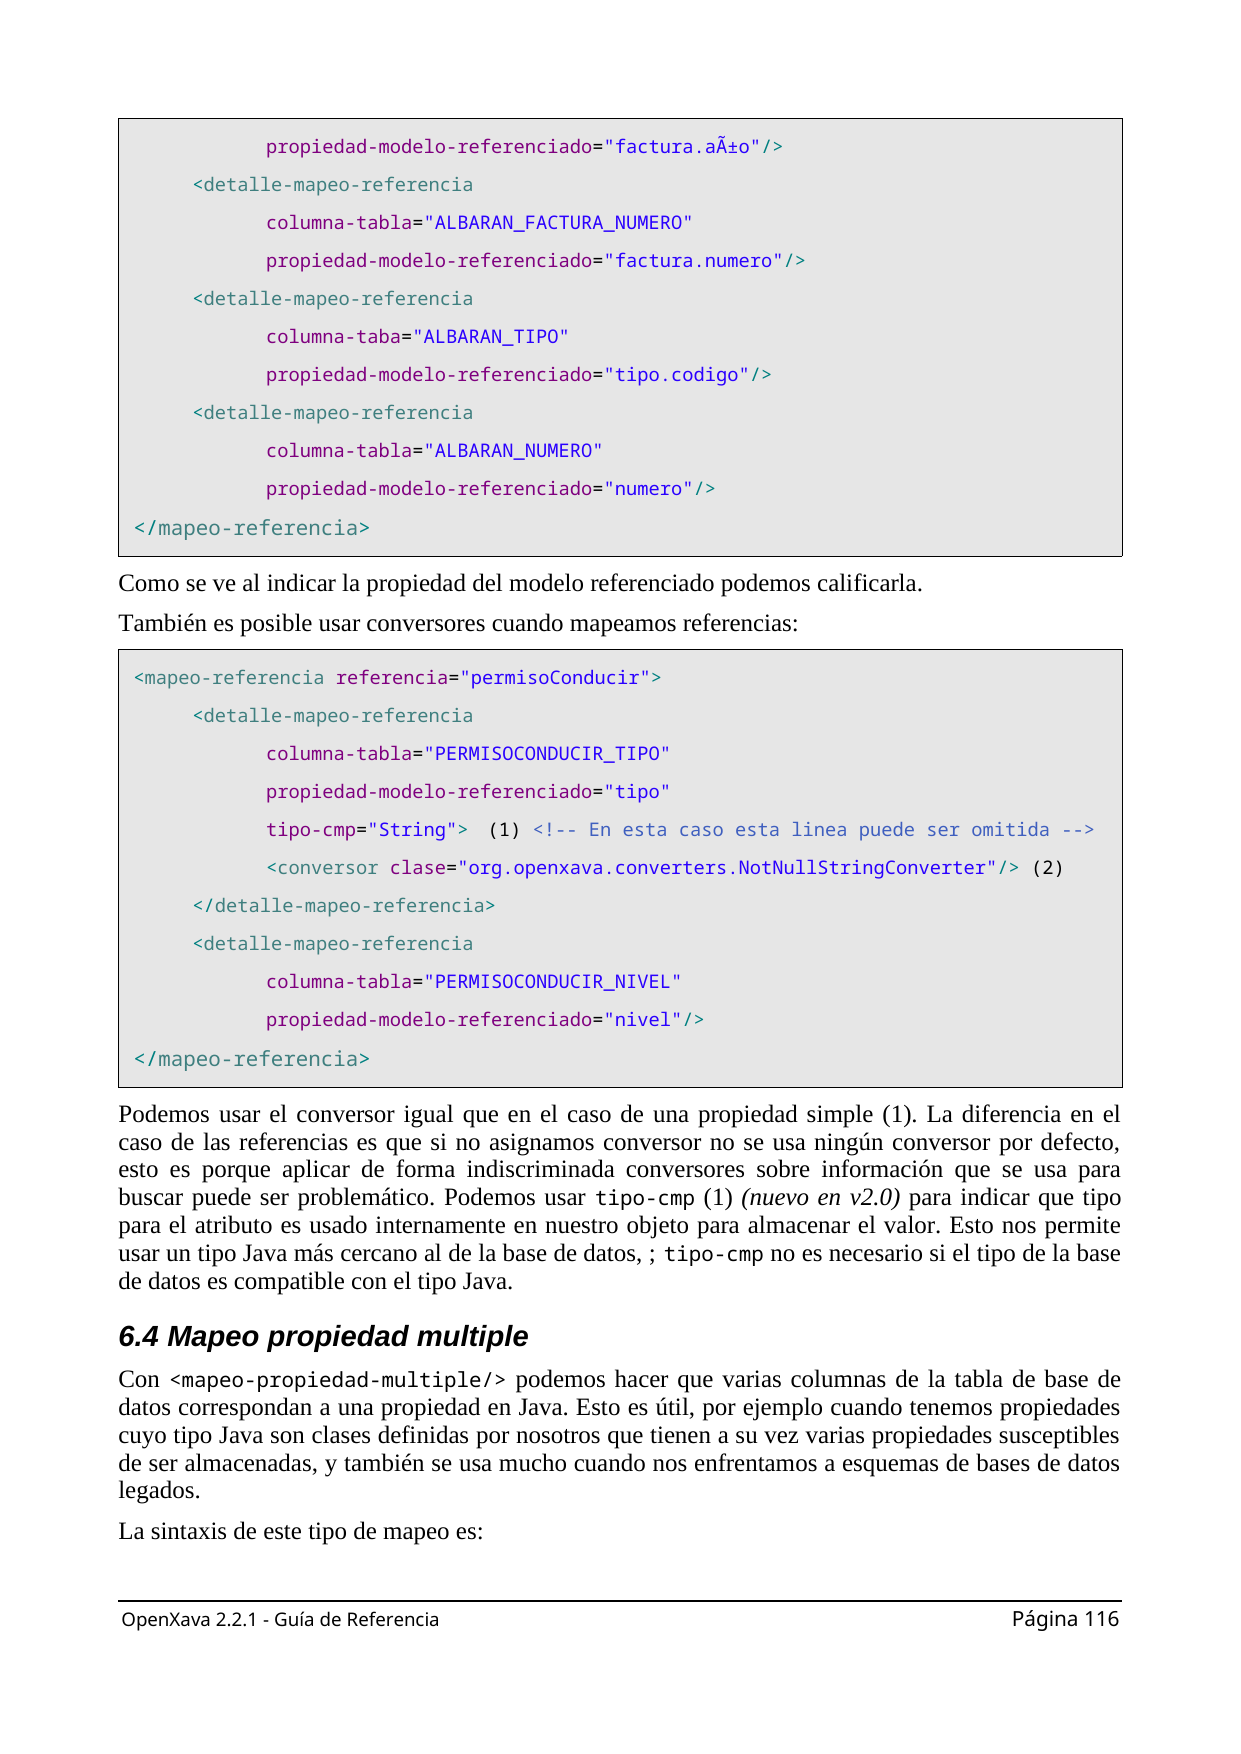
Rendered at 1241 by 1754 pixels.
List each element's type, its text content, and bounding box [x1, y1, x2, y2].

text <detalle-mapeo-referencia [119, 384, 1122, 422]
text Podemos usar el conversor igual que en el caso de una propiedad simple (1). La diferencia en el caso de las referencias es que si no asignamos conversor no se usa ningún conversor por defecto, esto es porque aplicar de forma indiscriminada conversores sobre información que se usa para buscar puede ser problemático. Podemos usar tipo-cmp (1) (nuevo en v2.0) para indicar que tipo para el atributo es usado internamente en nuestro objeto para almacenar el valor. Esto nos permite usar un tipo Java más cercano al de la base de datos, ; tipo-cmp no es necesario si el tipo de la base de datos es compatible con el tipo Java. [118, 1100, 1122, 1295]
text columna-taba="ALBARAN_TIPO" [119, 308, 1122, 346]
text La sintaxis de este tipo de mapeo es: [118, 1517, 1122, 1544]
text propiedad-modelo-referenciado="nivel"/> [119, 991, 1122, 1029]
text columna-tabla="PERMISOCONDUCIR_TIPO" [119, 725, 1122, 763]
text Como se ve al indicar la propiedad del modelo referenciado podemos calificarla. [118, 569, 1122, 597]
text <detalle-mapeo-referencia [119, 270, 1122, 308]
text <detalle-mapeo-referencia [119, 915, 1122, 953]
text columna-tabla="PERMISOCONDUCIR_NIVEL" [119, 953, 1122, 991]
subtitle Mapeo propiedad multiple [118, 1320, 1122, 1353]
text propiedad-modelo-referenciado="tipo.codigo"/> [119, 346, 1122, 384]
text </mapeo-referencia> [119, 1029, 1122, 1087]
text También es posible usar conversores cuando mapeamos referencias: [118, 609, 1122, 637]
text propiedad-modelo-referenciado="factura.aÃ±o"/> [119, 119, 1122, 156]
text <detalle-mapeo-referencia [119, 687, 1122, 725]
text <mapeo-referencia referencia="permisoConducir"> [119, 650, 1122, 687]
text propiedad-modelo-referenciado="numero"/> [119, 460, 1122, 498]
text columna-tabla="ALBARAN_NUMERO" [119, 422, 1122, 460]
text propiedad-modelo-referenciado="tipo" [119, 763, 1122, 801]
text Con <mapeo-propiedad-multiple/> podemos hacer que varias columnas de la tabla de base de datos correspondan a una propiedad en Java. Esto es útil, por ejemplo cuando tenemos propiedades cuyo tipo Java son clases definidas por nosotros que tienen a su vez varias propiedades susceptibles de ser almacenadas, y también se usa mucho cuando nos enfrentamos a esquemas de bases de datos legados. [118, 1365, 1122, 1504]
text </detalle-mapeo-referencia> [119, 877, 1122, 915]
text <detalle-mapeo-referencia [119, 156, 1122, 194]
text columna-tabla="ALBARAN_FACTURA_NUMERO" [119, 194, 1122, 232]
text tipo-cmp="String"> (1) <!-- En esta caso esta linea puede ser omitida --> [119, 801, 1122, 839]
text </mapeo-referencia> [119, 498, 1122, 556]
text propiedad-modelo-referenciado="factura.numero"/> [119, 232, 1122, 270]
text <conversor clase="org.openxava.converters.NotNullStringConverter"/> (2) [119, 839, 1122, 877]
